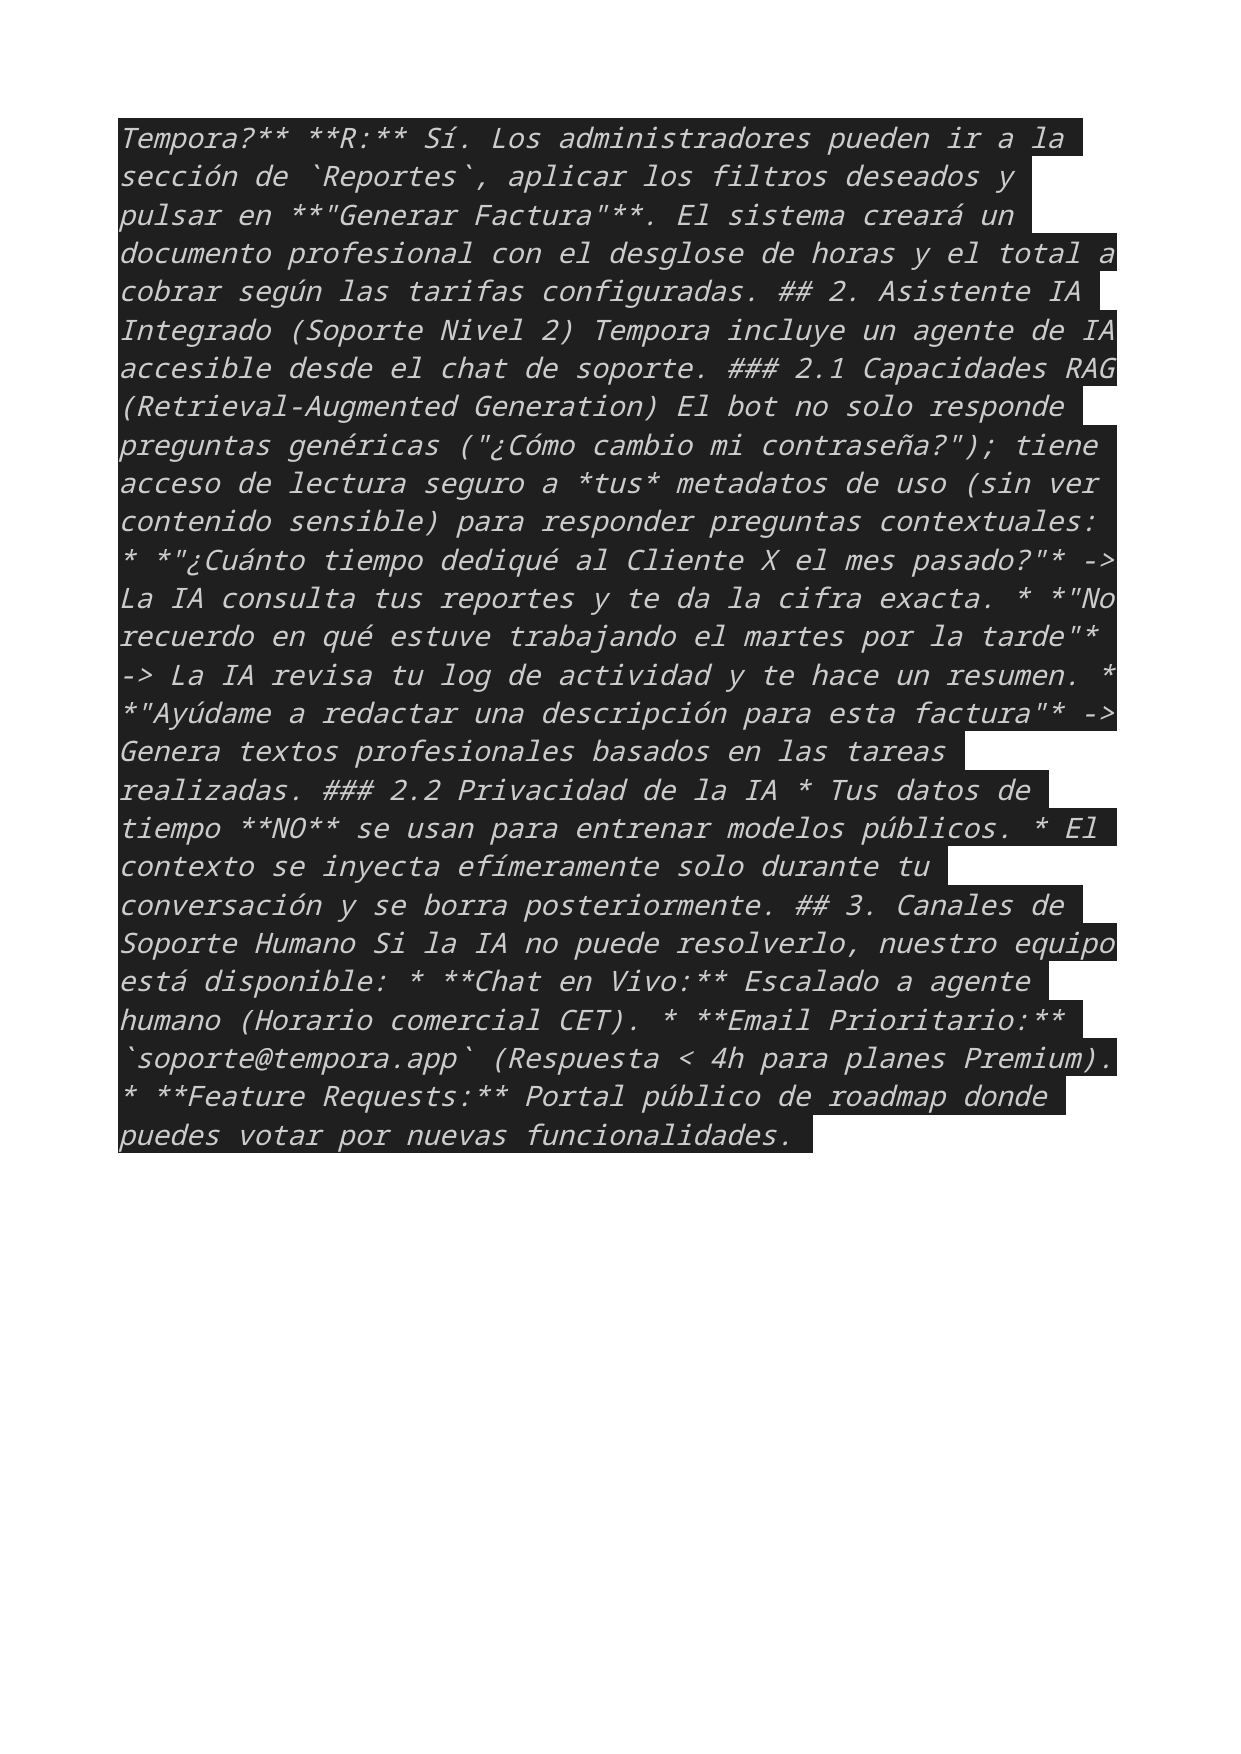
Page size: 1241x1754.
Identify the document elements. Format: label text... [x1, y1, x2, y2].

text Tempora?** **R:** Sí. Los administradores pueden ir a la sección de `Reportes`, aplicar los filtros deseados y pulsar en **"Generar Factura"**. El sistema creará un documento profesional con el desglose de horas y el total a cobrar según las tarifas configuradas. ## 2. Asistente IA Integrado (Soporte Nivel 2) Tempora incluye un agente de IA accesible desde el chat de soporte. ### 2.1 Capacidades RAG (Retrieval-Augmented Generation) El bot no solo responde preguntas genéricas ("¿Cómo cambio mi contraseña?"); tiene acceso de lectura seguro a *tus* metadatos de uso (sin ver contenido sensible) para responder preguntas contextuales: * *"¿Cuánto tiempo dediqué al Cliente X el mes pasado?"* -> La IA consulta tus reportes y te da la cifra exacta. * *"No recuerdo en qué estuve trabajando el martes por la tarde"* -> La IA revisa tu log de actividad y te hace un resumen. * *"Ayúdame a redactar una descripción para esta factura"* -> Genera textos profesionales basados en las tareas realizadas. ### 2.2 Privacidad de la IA * Tus datos de tiempo **NO** se usan para entrenar modelos públicos. * El contexto se inyecta efímeramente solo durante tu conversación y se borra posteriormente. ## 3. Canales de Soporte Humano Si la IA no puede resolverlo, nuestro equipo está disponible: * **Chat en Vivo:** Escalado a agente humano (Horario comercial CET). * **Email Prioritario:** `soporte@tempora.app` (Respuesta < 4h para planes Premium). * **Feature Requests:** Portal público de roadmap donde puedes votar por nuevas funcionalidades. [118, 118, 1122, 1153]
